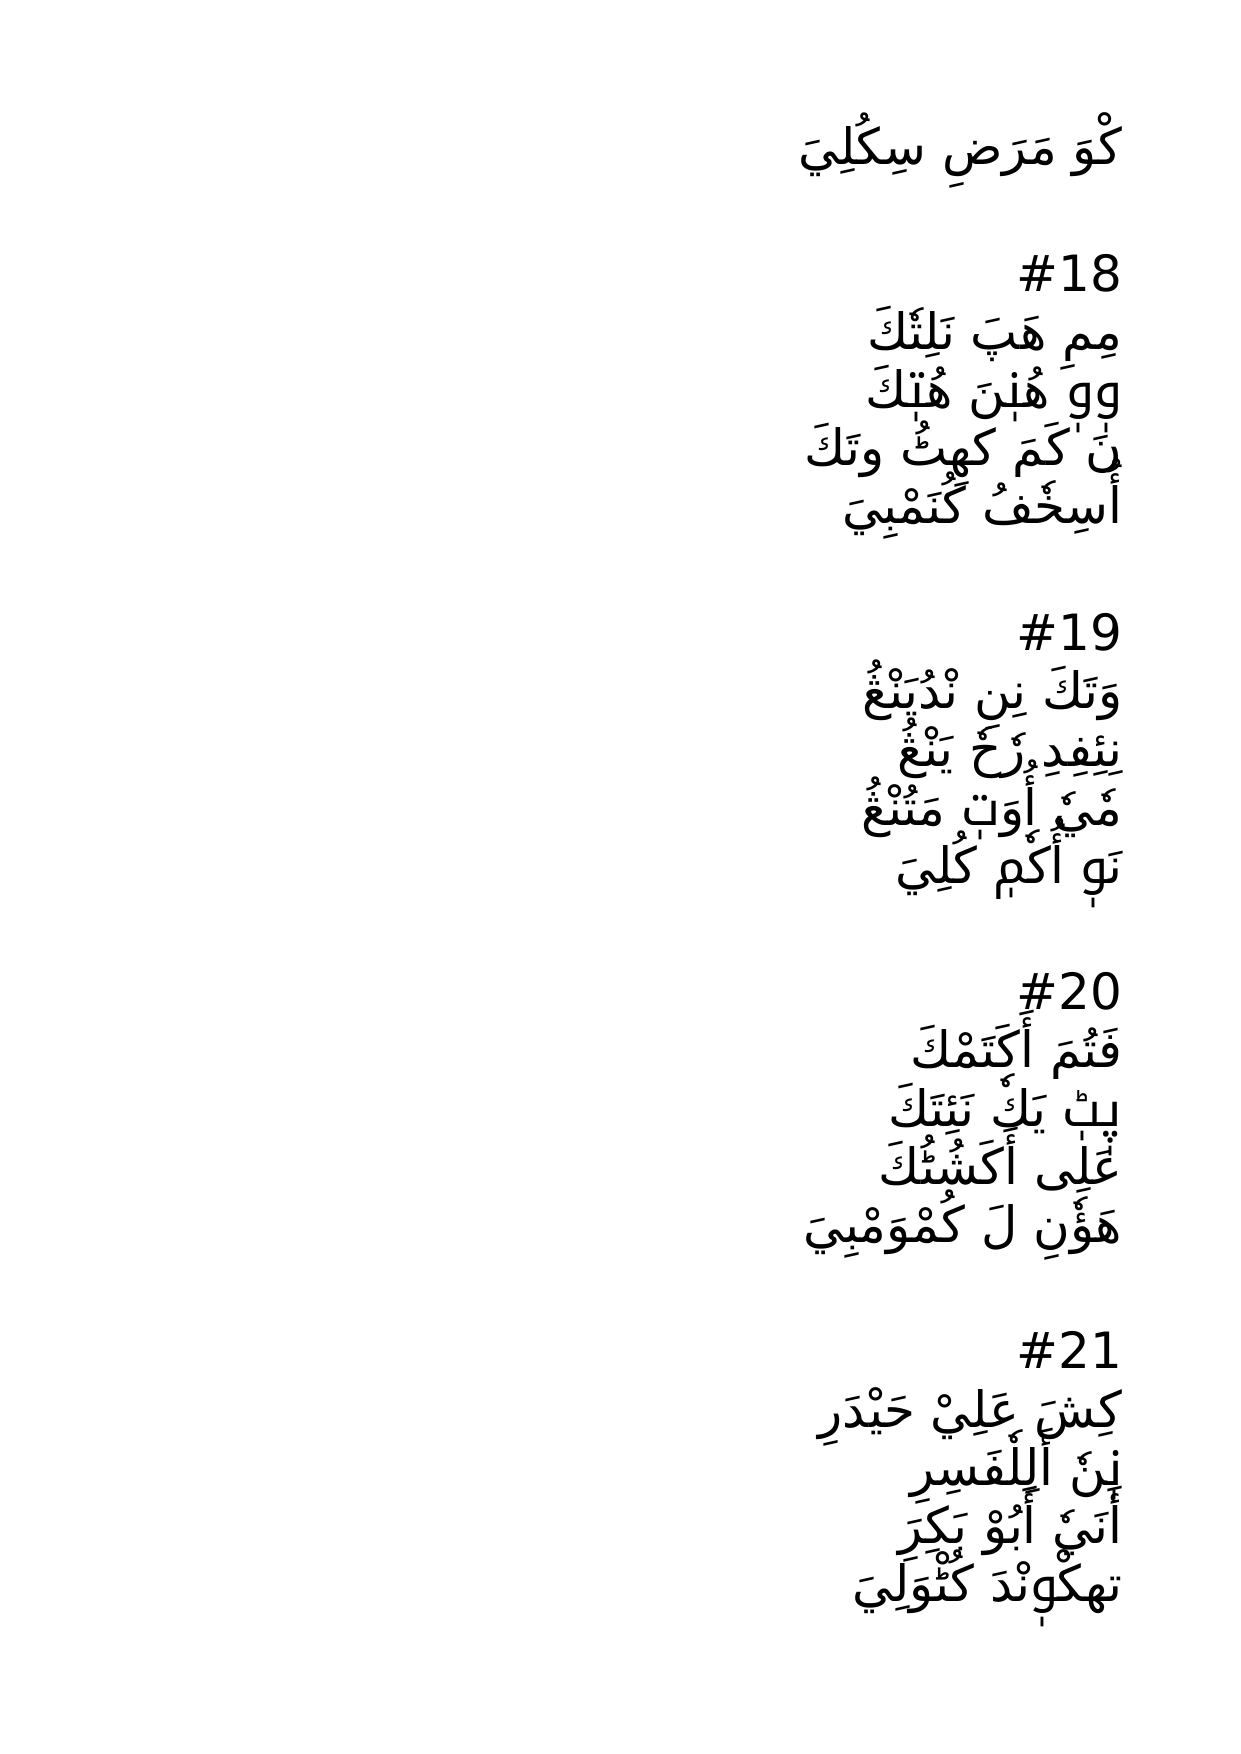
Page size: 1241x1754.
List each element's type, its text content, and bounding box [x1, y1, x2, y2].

text نَ كَمَ كهِٹُ وتَكَ [118, 419, 1122, 477]
text أُسِخٗفُ كُنَمْبِيَ [118, 477, 1122, 536]
text نٖنٗ أَلِلٗفَسِرِ [118, 1439, 1122, 1497]
text مِمِ هَپَ نَلِتٗكَ [118, 303, 1122, 361]
text مٗيٗ أُوَتٖ مَتُنْڠُ [118, 778, 1122, 837]
text #19 [118, 604, 1122, 662]
text نَوٖ أُكٗمٖ كُلِيَ [118, 837, 1122, 895]
text وَتَكَ نِنِ نْدُيَنْڠُ [118, 662, 1122, 720]
text وٖوٖ هُنٖنَ هُتٖكَ [118, 361, 1122, 419]
text #20 [118, 963, 1122, 1021]
text أَنَيٗ أَبُوْ بَكِرَِ [118, 1497, 1122, 1555]
text #21 [118, 1322, 1122, 1381]
text فَتُمَ أَكَتَمْكَ [118, 1021, 1122, 1079]
text نِئِفِدِ رٗحٗ يَنْڠُ [118, 720, 1122, 778]
text پٖٹٖ يَكٗ نَئِتَكَ [118, 1079, 1122, 1138]
text #18 [118, 244, 1122, 303]
text هَؤٗنِ لَ كُمْوَمْبِيَ [118, 1196, 1122, 1254]
text كِشَ عَلِيْ حَيْدَرِ [118, 1381, 1122, 1439]
text تهكْوٖنْدَ كُٹْوَلِيَ [118, 1555, 1122, 1613]
text كْوَ مَرَضِ سِكُلِيَ [118, 118, 1122, 176]
text عَلِى أَكَشُٹُكَ [118, 1138, 1122, 1196]
